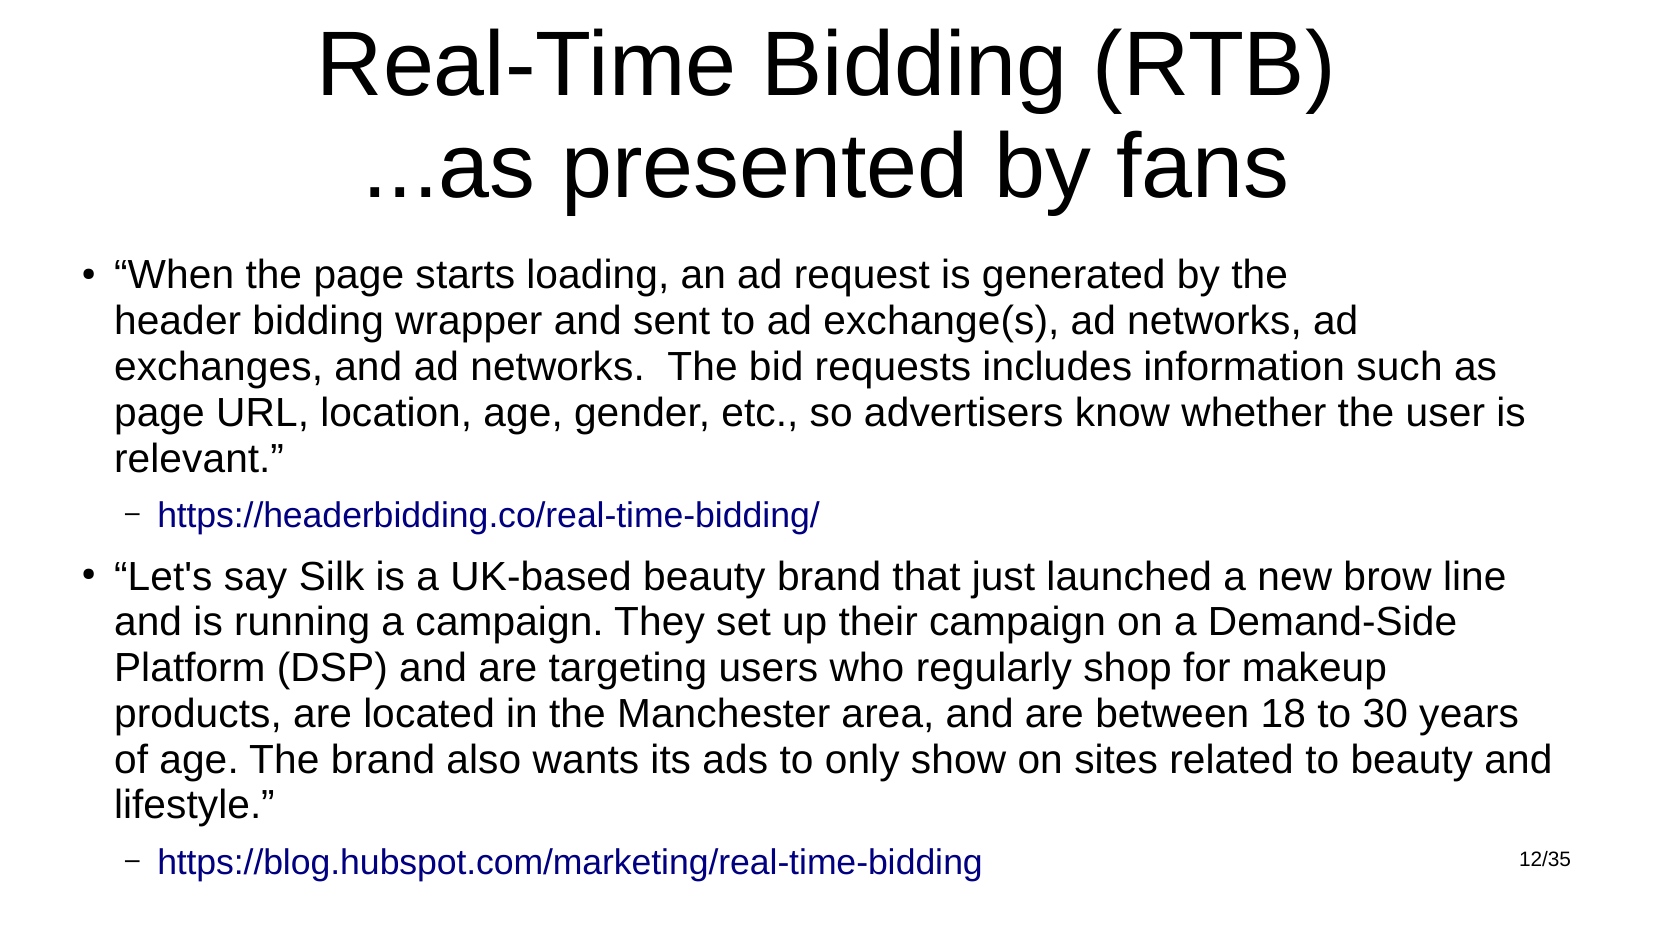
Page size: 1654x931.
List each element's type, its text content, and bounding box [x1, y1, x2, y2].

list “When the page starts loading, an ad request is generated by the header bidding wrapper and sent to ad exchange(s), ad networks, ad exchanges, and ad networks. The bid requests includes information such as page URL, location, age, gender, etc., so advertisers know whether the user is relevant.” https://headerbidding.co/real-time-bidding/ “Let's say Silk is a UK-based beauty brand that just launched a new brow line and is running a campaign. They set up their campaign on a Demand-Side Platform (DSP) and are targeting users who regularly shop for makeup products, are located in the Manchester area, and are between 18 to 30 years of age. The brand also wants its ads to only show on sites related to beauty and lifestyle.” https://blog.hubspot.com/marketing/real-time-bidding [70, 251, 1560, 886]
title Real-Time Bidding (RTB) ...as presented by fans [82, 12, 1571, 218]
